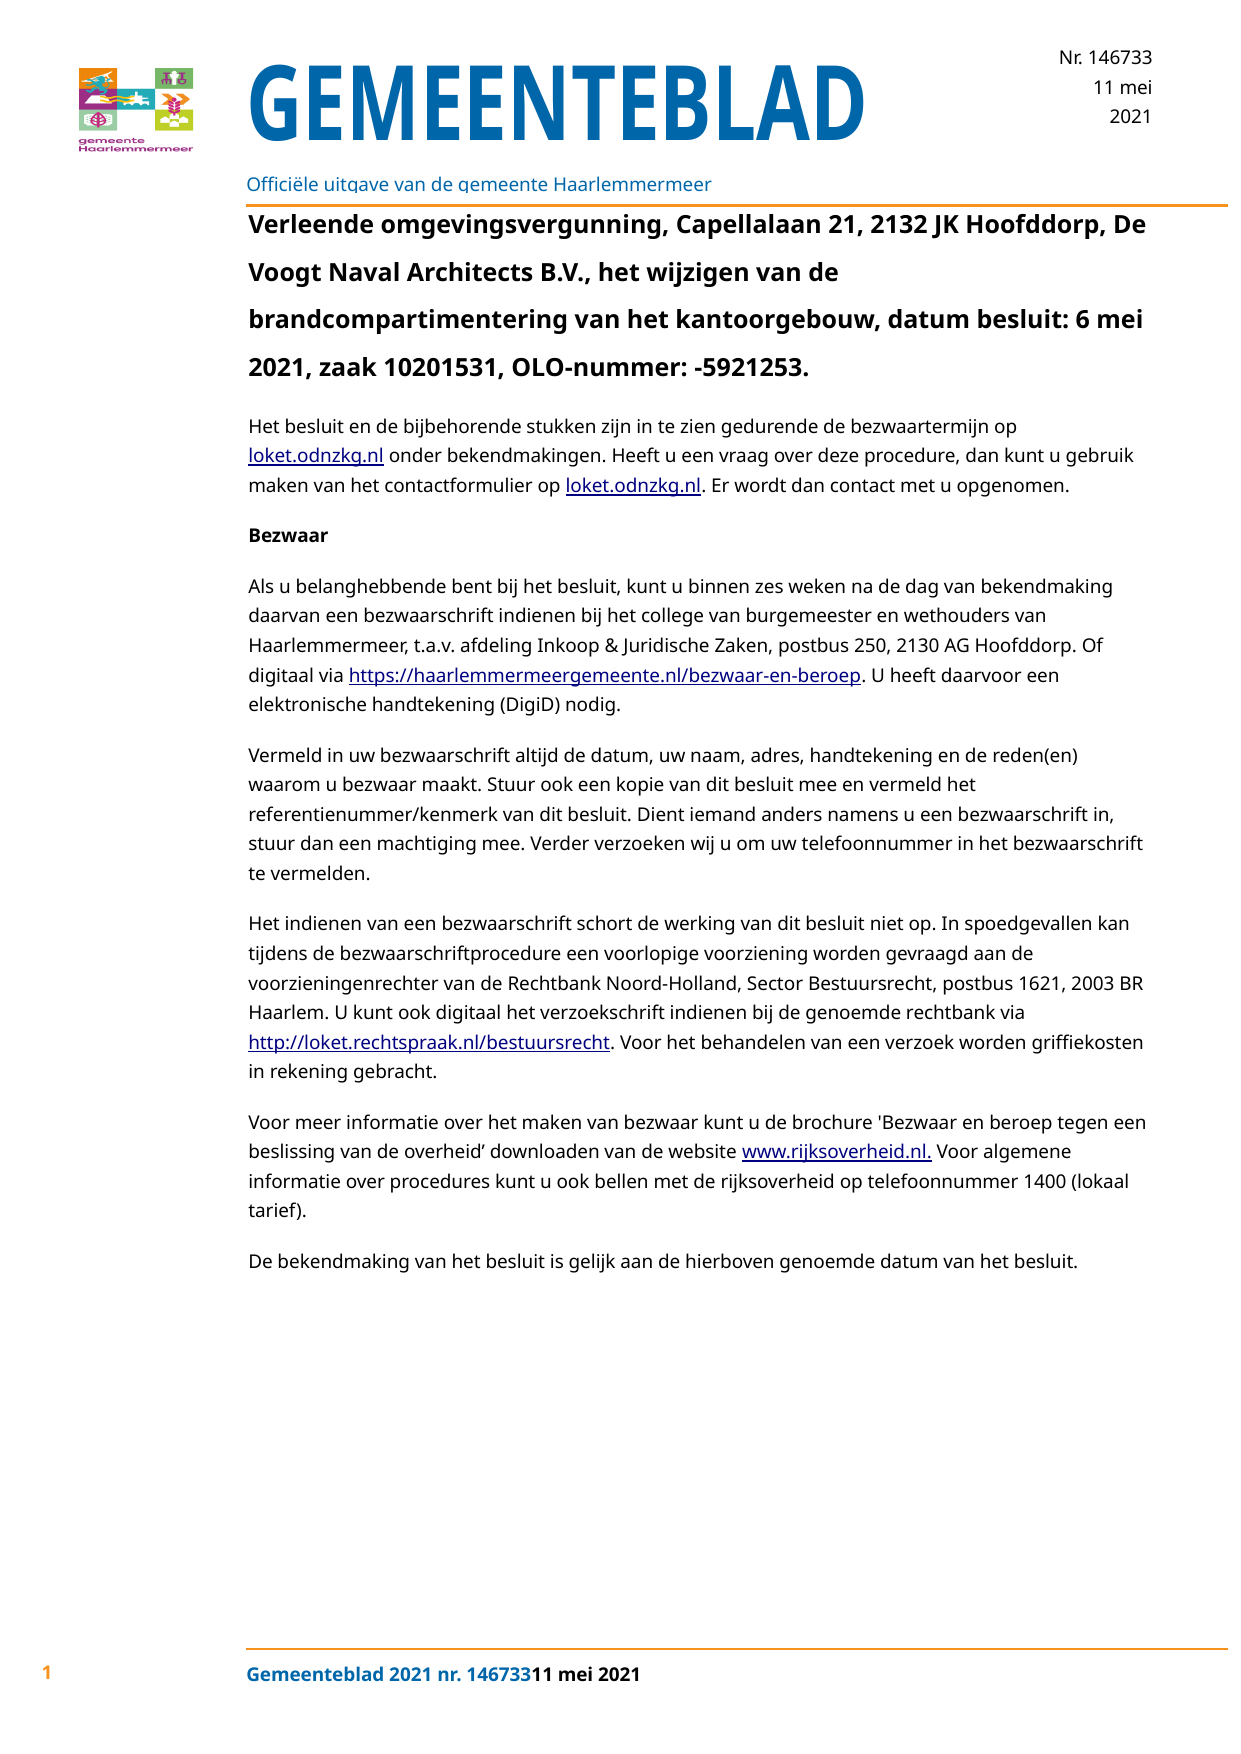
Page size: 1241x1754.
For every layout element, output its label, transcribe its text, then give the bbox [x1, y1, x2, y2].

text De bekendmaking van het besluit is gelijk aan de hierboven genoemde datum van het besluit. [248, 1248, 1152, 1274]
text Vermeld in uw bezwaarschrift altijd de datum, uw naam, adres, handtekening en de reden(en) waarom u bezwaar maakt. Stuur ook een kopie van dit besluit mee en vermeld het referentienummer/kenmerk van dit besluit. Dient iemand anders namens u een bezwaarschrift in, stuur dan een machtiging mee. Verder verzoeken wij u om uw telefoonnummer in het bezwaarschrift te vermelden. [248, 742, 1152, 886]
text Voor meer informatie over het maken van bezwaar kunt u de brochure 'Bezwaar en beroep tegen een beslissing van de overheid’ downloaden van de website www.rijksoverheid.nl. Voor algemene informatie over procedures kunt u ook bellen met de rijksoverheid op telefoonnummer 1400 (lokaal tarief). [248, 1109, 1152, 1223]
picture [41, 47, 231, 172]
text Het besluit en de bijbehorende stukken zijn in te zien gedurende de bezwaartermijn op loket.odnzkg.nl onder bekendmakingen. Heeft u een vraag over deze procedure, dan kunt u gebruik maken van het contactformulier op loket.odnzkg.nl. Er wordt dan contact met u opgenomen. [248, 413, 1152, 498]
text Als u belanghebbende bent bij het besluit, kunt u binnen zes weken na de dag van bekendmaking daarvan een bezwaarschrift indienen bij het college van burgemeester en wethouders van Haarlemmermeer, t.a.v. afdeling Inkoop & Juridische Zaken, postbus 250, 2130 AG Hoofddorp. Of digitaal via https://haarlemmermeergemeente.nl/bezwaar-en-beroep. U heeft daarvoor een elektronische handtekening (DigiD) nodig. [248, 573, 1152, 717]
text Bezwaar [248, 523, 1152, 548]
text Het indienen van een bezwaarschrift schort de werking van dit besluit niet op. In spoedgevallen kan tijdens de bezwaarschriftprocedure een voorlopige voorziening worden gevraagd aan de voorzieningenrechter van de Rechtbank Noord-Holland, Sector Bestuursrecht, postbus 1621, 2003 BR Haarlem. U kunt ook digitaal het verzoekschrift indienen bij de genoemde rechtbank via http://loket.rechtspraak.nl/bestuursrecht. Voor het behandelen van een verzoek worden griffiekosten in rekening gebracht. [248, 911, 1152, 1084]
text Verleende omgevingsvergunning, Capellalaan 21, 2132 JK Hoofddorp, De Voogt Naval Architects B.V., het wijzigen van de brandcompartimentering van het kantoorgebouw, datum besluit: 6 mei 2021, zaak 10201531, OLO-nummer: -5921253. [248, 207, 1152, 384]
